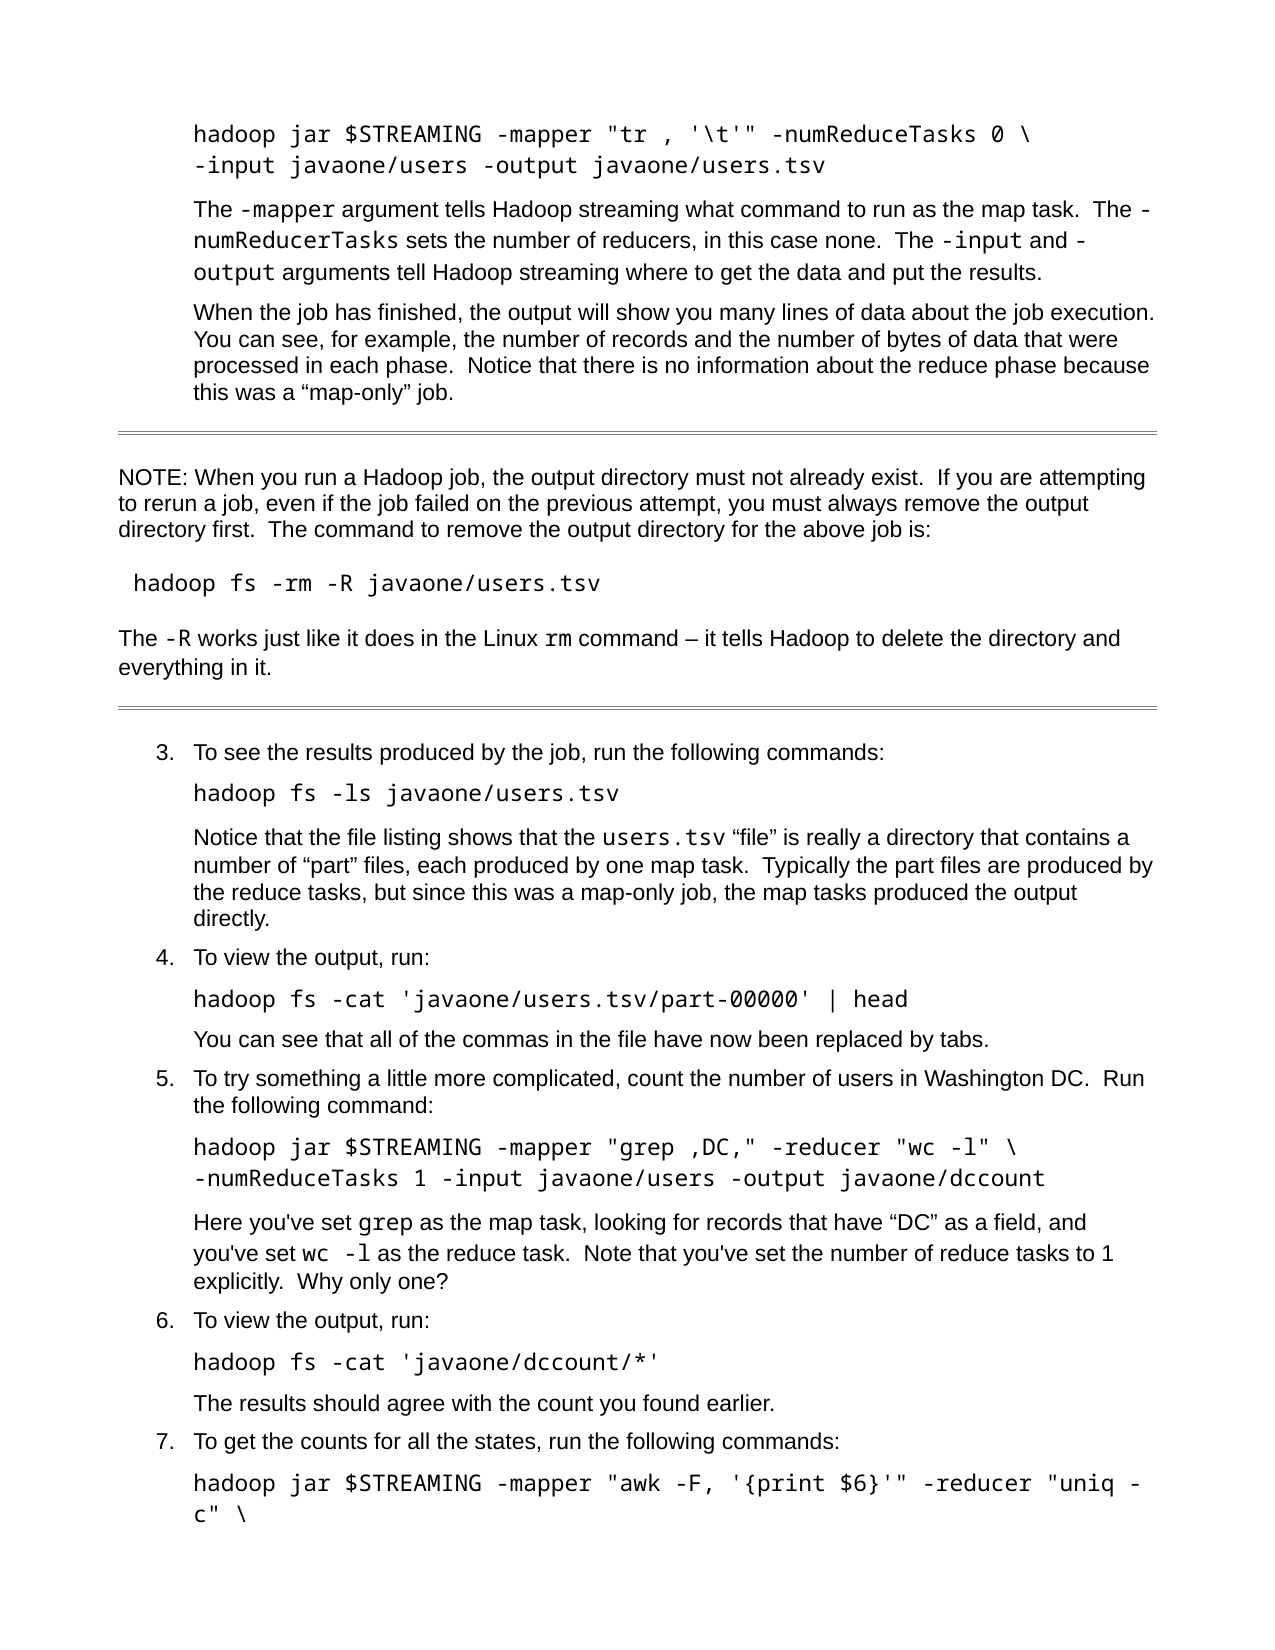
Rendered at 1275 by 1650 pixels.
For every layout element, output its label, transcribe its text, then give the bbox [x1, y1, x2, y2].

list Notice that the file listing shows that the users.tsv “file” is really a directory that contains a number of “part” files, each produced by one map task. Typically the part files are produced by the reduce tasks, but since this was a map-only job, the map tasks produced the output directly. [156, 821, 1157, 931]
list hadoop fs -cat 'javaone/dccount/*' [156, 1346, 1157, 1377]
text NOTE: When you run a Hadoop job, the output directory must not already exist. If you are attempting to rerun a job, even if the job failed on the previous attempt, you must always remove the output directory first. The command to remove the output directory for the above job is: [118, 463, 1157, 542]
list To see the results produced by the job, run the following commands: [156, 738, 1157, 765]
list hadoop jar $STREAMING -mapper "grep ,DC," -reducer "wc -l" \ -numReduceTasks 1 -input javaone/users -output javaone/dccount [156, 1131, 1157, 1193]
list You can see that all of the commas in the file have now been replaced by tabs. [156, 1026, 1157, 1053]
list hadoop jar $STREAMING -mapper "tr , '\t'" -numReduceTasks 0 \ -input javaone/users -output javaone/users.tsv [156, 118, 1157, 181]
list To view the output, run: [156, 944, 1157, 970]
list hadoop jar $STREAMING -mapper "awk -F, '{print $6}'" -reducer "uniq -c" \ [156, 1467, 1157, 1530]
list When the job has finished, the output will show you many lines of data about the job execution. You can see, for example, the number of records and the number of bytes of data that were processed in each phase. Notice that there is no information about the reduce phase because this was a “map-only” job. [156, 299, 1157, 405]
list Here you've set grep as the map task, looking for records that have “DC” as a field, and you've set wc -l as the reduce task. Note that you've set the number of reduce tasks to 1 explicitly. Why only one? [156, 1206, 1157, 1294]
list hadoop fs -cat 'javaone/users.tsv/part-00000' | head [156, 983, 1157, 1014]
text hadoop fs -rm -R javaone/users.tsv [133, 567, 1157, 598]
list hadoop fs -ls javaone/users.tsv [156, 777, 1157, 808]
list To try something a little more complicated, count the number of users in Washington DC. Run the following command: [156, 1065, 1157, 1118]
list The results should agree with the count you found earlier. [156, 1389, 1157, 1416]
list To get the counts for all the states, run the following commands: [156, 1428, 1157, 1455]
text The -R works just like it does in the Linux rm command – it tells Hadoop to delete the directory and everything in it. [118, 622, 1157, 680]
list To view the output, run: [156, 1307, 1157, 1333]
list The -mapper argument tells Hadoop streaming what command to run as the map task. The -numReducerTasks sets the number of reducers, in this case none. The -input and -output arguments tell Hadoop streaming where to get the data and put the results. [156, 193, 1157, 287]
